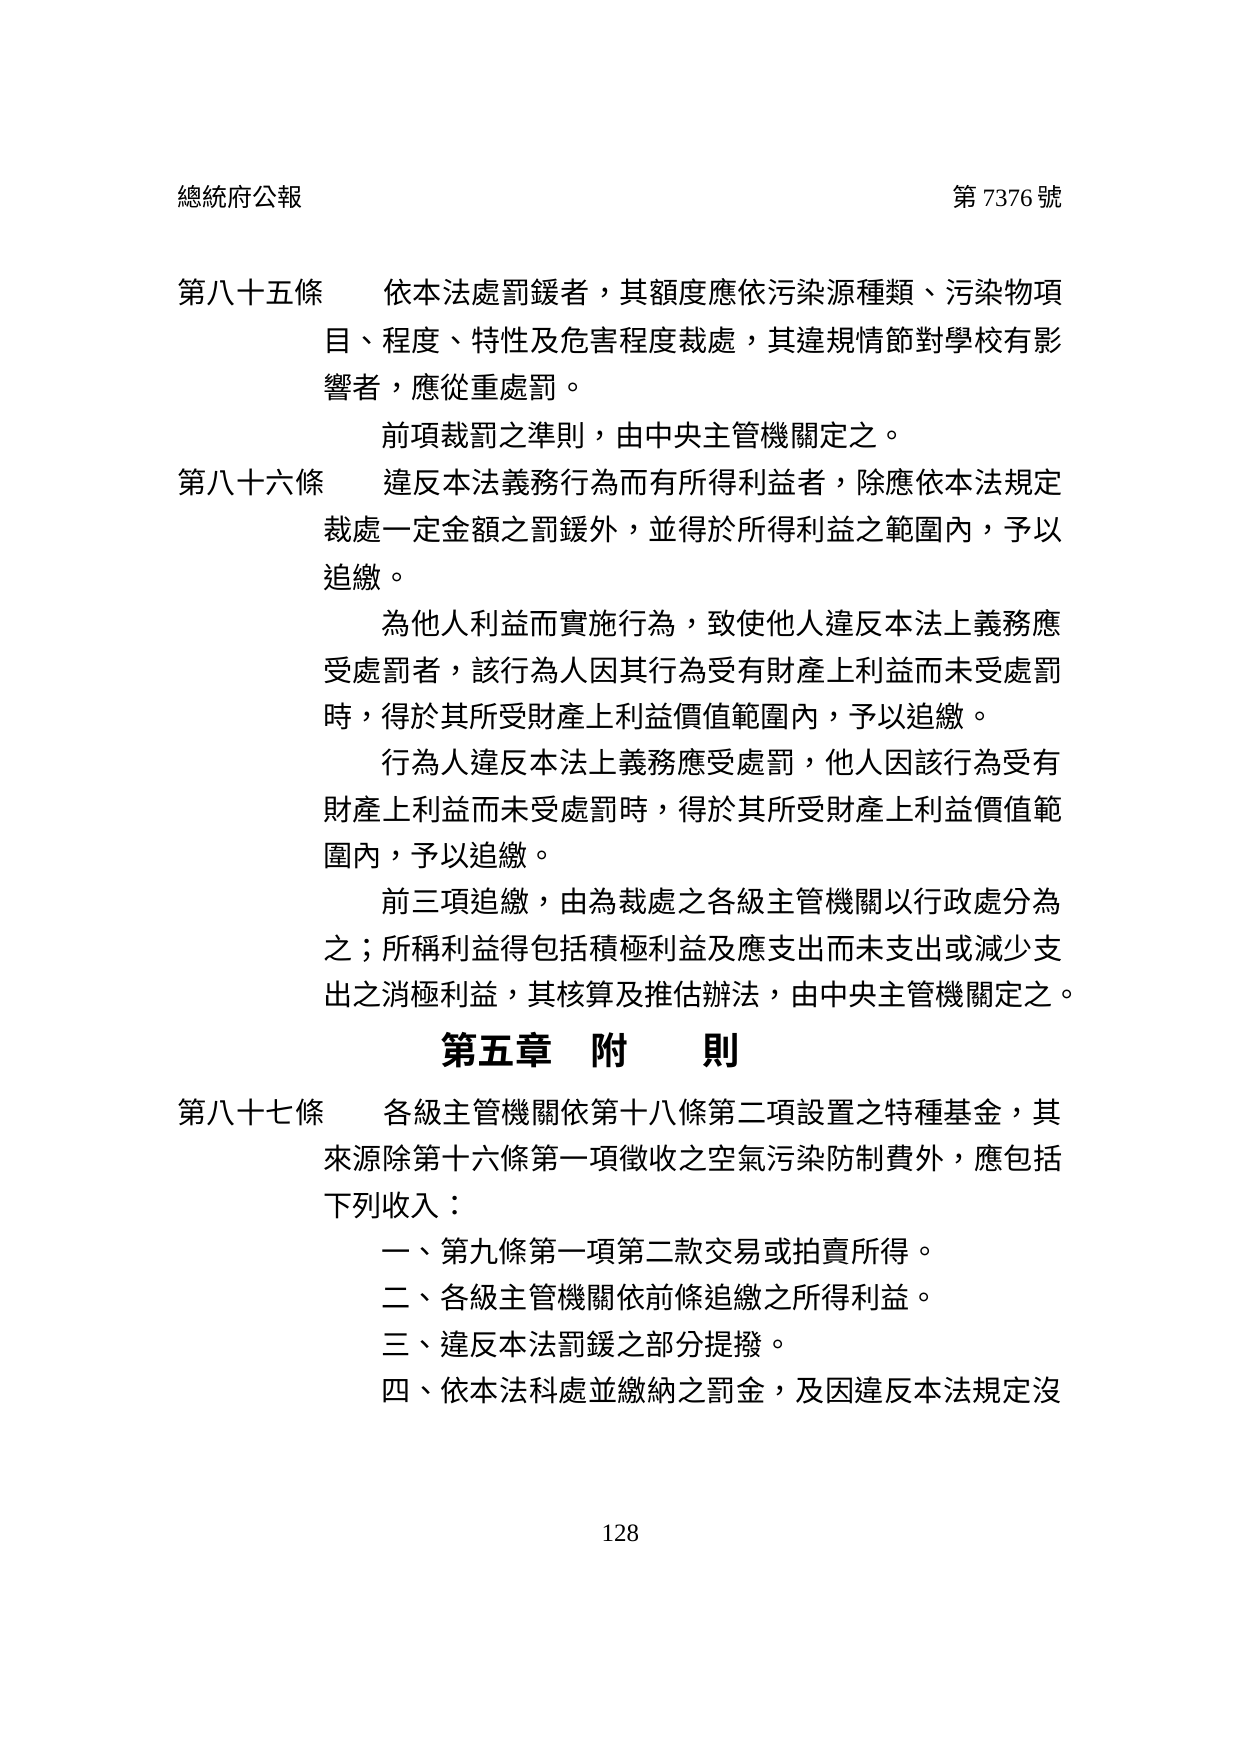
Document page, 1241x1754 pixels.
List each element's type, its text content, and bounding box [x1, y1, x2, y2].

text 第五章 附 則 [440, 1027, 1063, 1074]
text 前三項追繳，由為裁處之各級主管機關以行政處分為之；所稱利益得包括積極利益及應支出而未支出或減少支出之消極利益，其核算及推估辦法，由中央主管機關定之。 [323, 876, 1063, 1015]
text 三、違反本法罰鍰之部分提撥。 [381, 1318, 1063, 1364]
text 前項裁罰之準則，由中央主管機關定之。 [323, 408, 1063, 455]
text 二、各級主管機關依前條追繳之所得利益。 [381, 1272, 1063, 1318]
text 行為人違反本法上義務應受處罰，他人因該行為受有財產上利益而未受處罰時，得於其所受財產上利益價值範圍內，予以追繳。 [323, 737, 1063, 876]
text 為他人利益而實施行為，致使他人違反本法上義務應受處罰者，該行為人因其行為受有財產上利益而未受處罰時，得於其所受財產上利益價值範圍內，予以追繳。 [323, 598, 1063, 737]
text 四、依本法科處並繳納之罰金，及因違反本法規定沒 [381, 1364, 1063, 1411]
text 第八十六條 違反本法義務行為而有所得利益者，除應依本法規定裁處一定金額之罰鍰外，並得於所得利益之範圍內，予以追繳。 [177, 455, 1063, 598]
text 一、第九條第一項第二款交易或拍賣所得。 [381, 1225, 1063, 1272]
text 第八十七條 各級主管機關依第十八條第二項設置之特種基金，其來源除第十六條第一項徵收之空氣污染防制費外，應包括下列收入： [177, 1086, 1063, 1225]
text 第八十五條 依本法處罰鍰者，其額度應依污染源種類、污染物項目、程度、特性及危害程度裁處，其違規情節對學校有影響者，應從重處罰。 [177, 266, 1063, 408]
